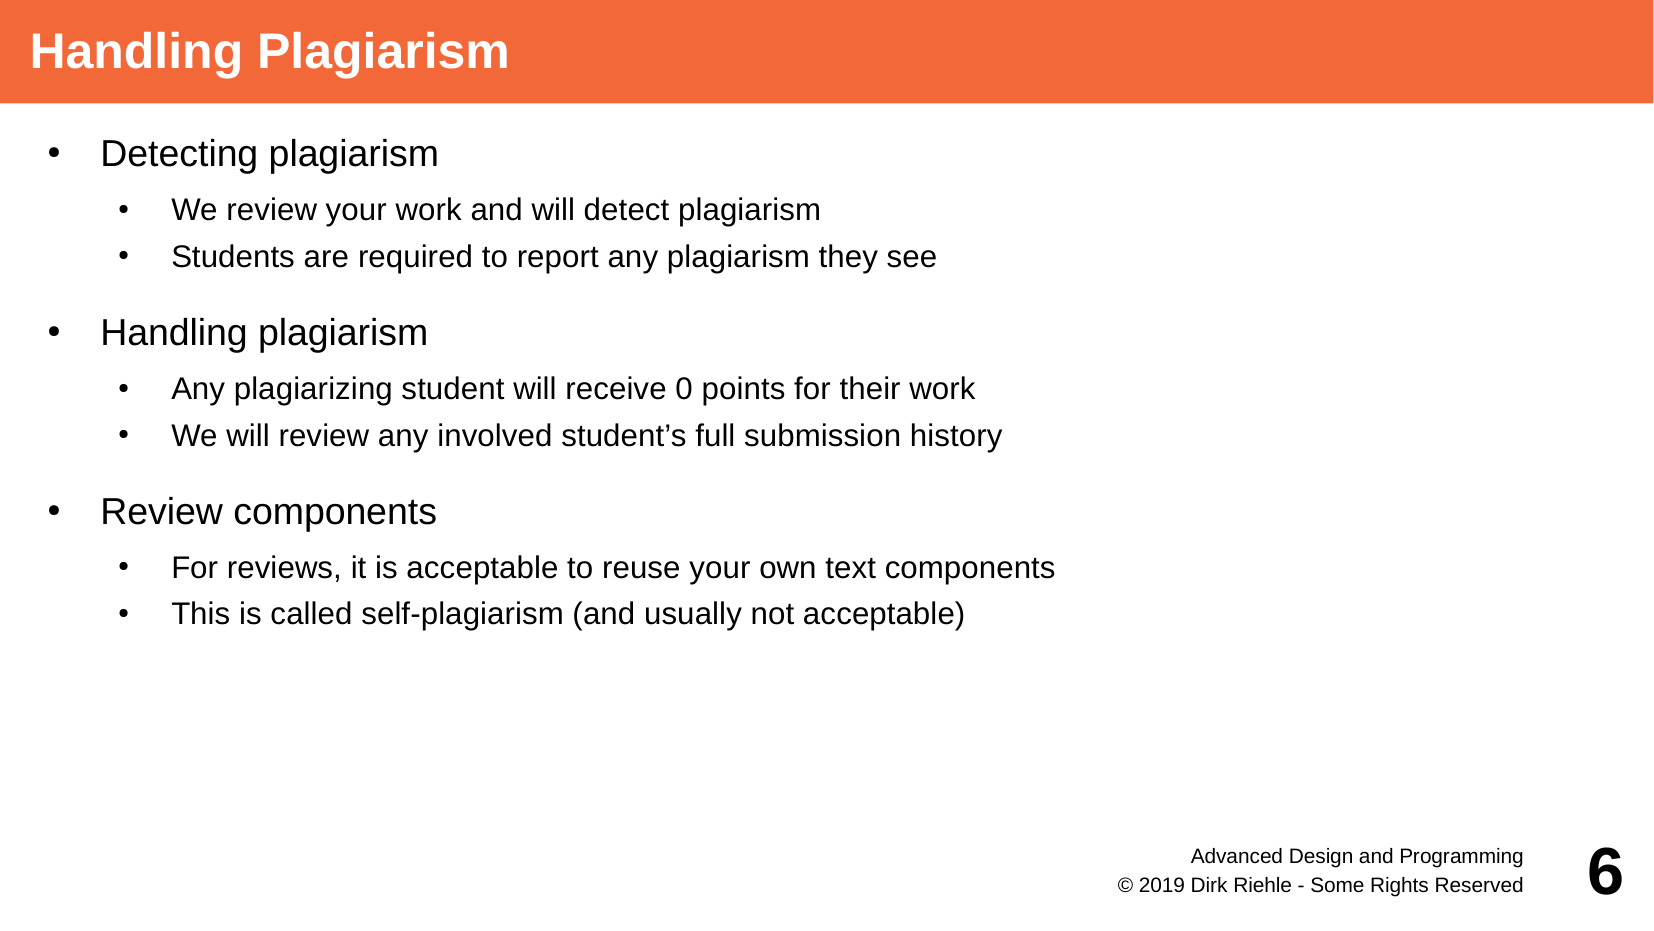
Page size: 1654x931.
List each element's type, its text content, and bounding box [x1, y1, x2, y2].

list Detecting plagiarism We review your work and will detect plagiarism Students are required to report any plagiarism they see Handling plagiarism Any plagiarizing student will receive 0 points for their work We will review any involved student’s full submission history Review components For reviews, it is acceptable to reuse your own text components This is called self-plagiarism (and usually not acceptable) [29, 132, 1625, 813]
title Handling Plagiarism [0, 0, 1654, 104]
